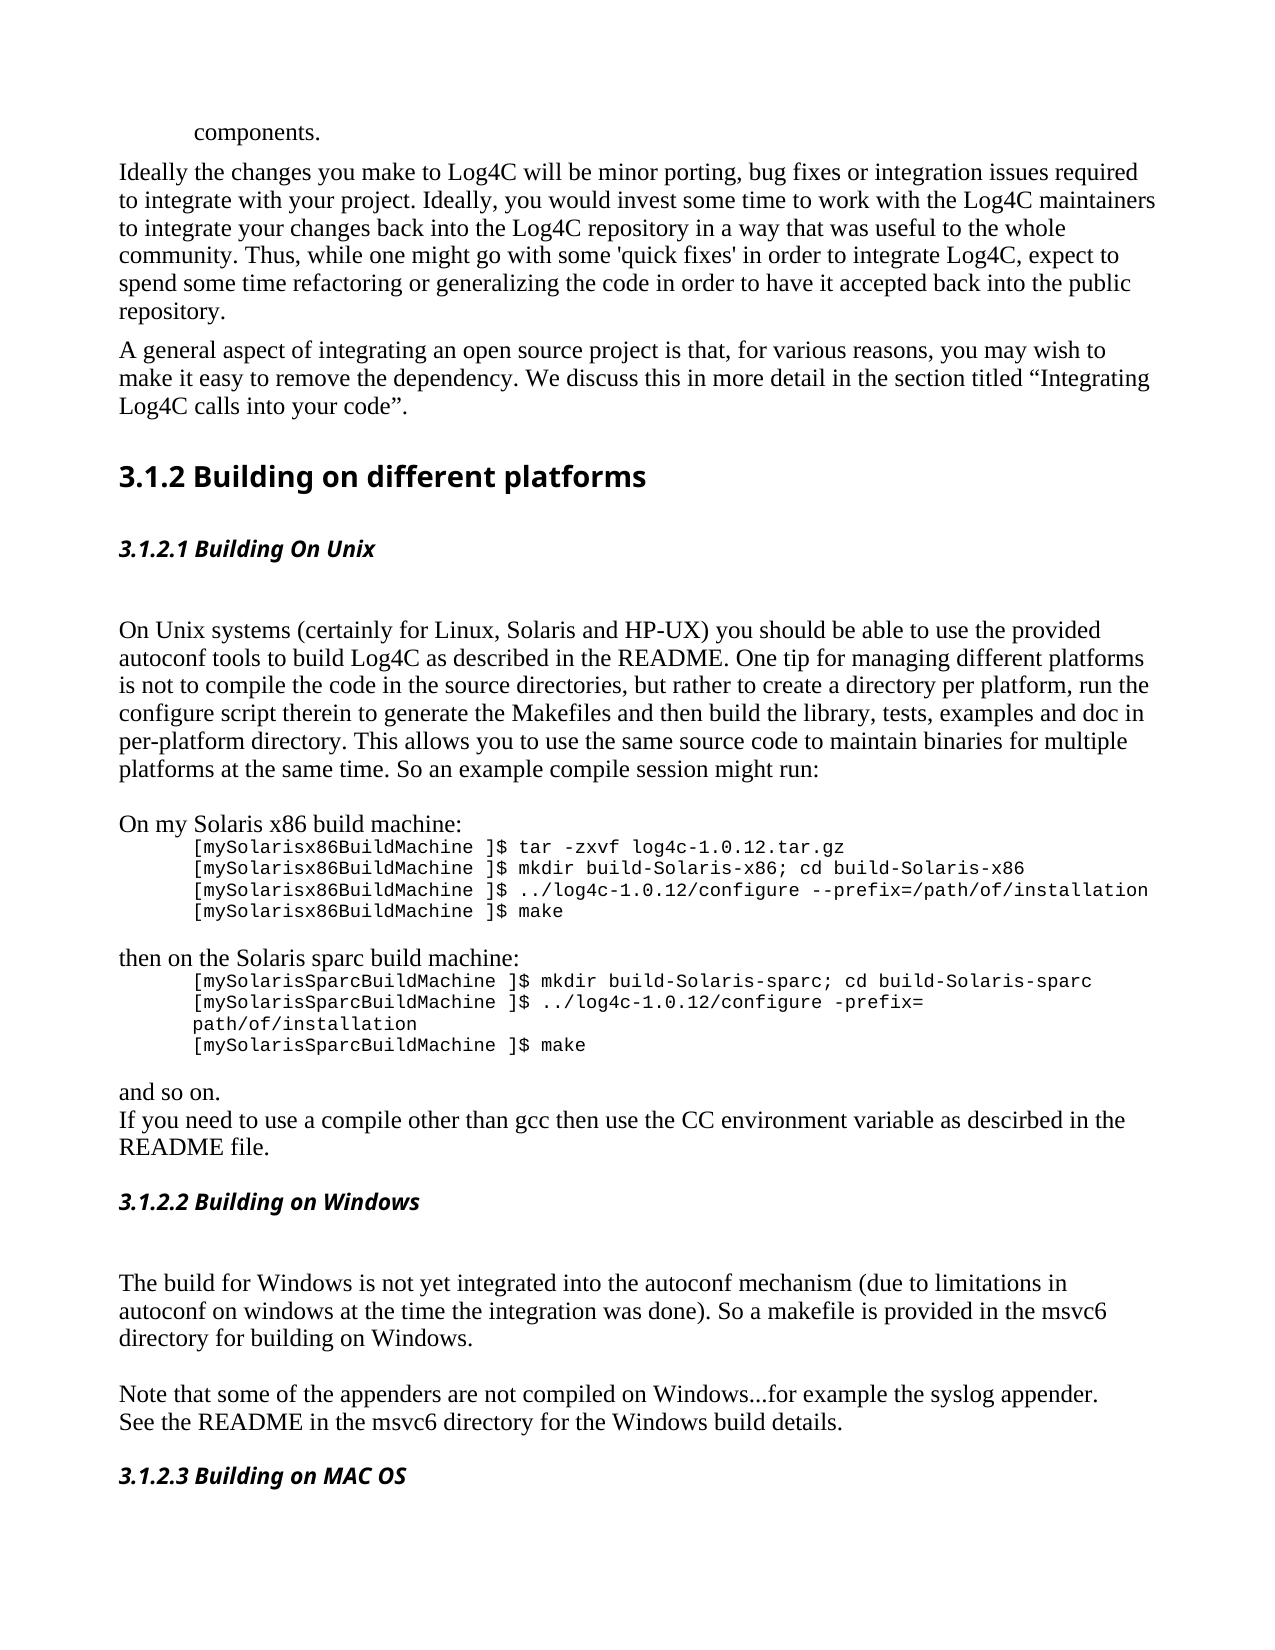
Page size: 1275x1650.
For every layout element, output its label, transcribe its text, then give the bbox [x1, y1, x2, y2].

text [mySolarisx86BuildMachine ]$ tar -zxvf log4c-1.0.12.tar.gz [192, 838, 1156, 859]
text then on the Solaris sparc build machine: [118, 944, 1156, 972]
text On my Solaris x86 build machine: [118, 810, 1156, 838]
text See the README in the msvc6 directory for the Windows build details. [118, 1408, 1156, 1435]
text A general aspect of integrating an open source project is that, for various reasons, you may wish to make it easy to remove the dependency. We discuss this in more detail in the section titled “Integrating Log4C calls into your code”. [118, 336, 1156, 419]
text [mySolarisSparcBuildMachine ]$ make [192, 1036, 1156, 1057]
text If you need to use a compile other than gcc then use the CC environment variable as descirbed in the README file. [118, 1106, 1156, 1161]
text Note that some of the appenders are not compiled on Windows...for example the syslog appender. [118, 1380, 1156, 1408]
text [mySolarisx86BuildMachine ]$ make [192, 902, 1156, 923]
text [mySolarisx86BuildMachine ]$ mkdir build-Solaris-x86; cd build-Solaris-x86 [192, 859, 1156, 880]
text Ideally the changes you make to Log4C will be minor porting, bug fixes or integration issues required to integrate with your project. Ideally, you would invest some time to work with the Log4C maintainers to integrate your changes back into the Log4C repository in a way that was useful to the whole community. Thus, while one might go with some 'quick fixes' in order to integrate Log4C, expect to spend some time refactoring or generalizing the code in order to have it accepted back into the public repository. [118, 158, 1156, 324]
text [mySolarisSparcBuildMachine ]$ ../log4c-1.0.12/configure -prefix= path/of/installation [192, 993, 1156, 1036]
text [mySolarisx86BuildMachine ]$ ../log4c-1.0.12/configure --prefix=/path/of/installation [192, 880, 1156, 902]
subtitle 3.1.2.2 Building on Windows [118, 1186, 1156, 1217]
subtitle 3.1.2.3 Building on MAC OS [118, 1460, 1156, 1492]
list components. [156, 118, 1156, 146]
text The build for Windows is not yet integrated into the autoconf mechanism (due to limitations in autoconf on windows at the time the integration was done). So a makefile is provided in the msvc6 directory for building on Windows. [118, 1269, 1156, 1352]
subtitle 3.1.2.1 Building On Unix [118, 533, 1156, 564]
subtitle 3.1.2 Building on different platforms [118, 457, 1156, 496]
text [mySolarisSparcBuildMachine ]$ mkdir build-Solaris-sparc; cd build-Solaris-sparc [192, 972, 1156, 993]
text and so on. [118, 1078, 1156, 1106]
text On Unix systems (certainly for Linux, Solaris and HP-UX) you should be able to use the provided autoconf tools to build Log4C as described in the README. One tip for managing different platforms is not to compile the code in the source directories, but rather to create a directory per platform, run the configure script therein to generate the Makefiles and then build the library, tests, examples and doc in per-platform directory. This allows you to use the same source code to maintain binaries for multiple platforms at the same time. So an example compile session might run: [118, 616, 1156, 782]
